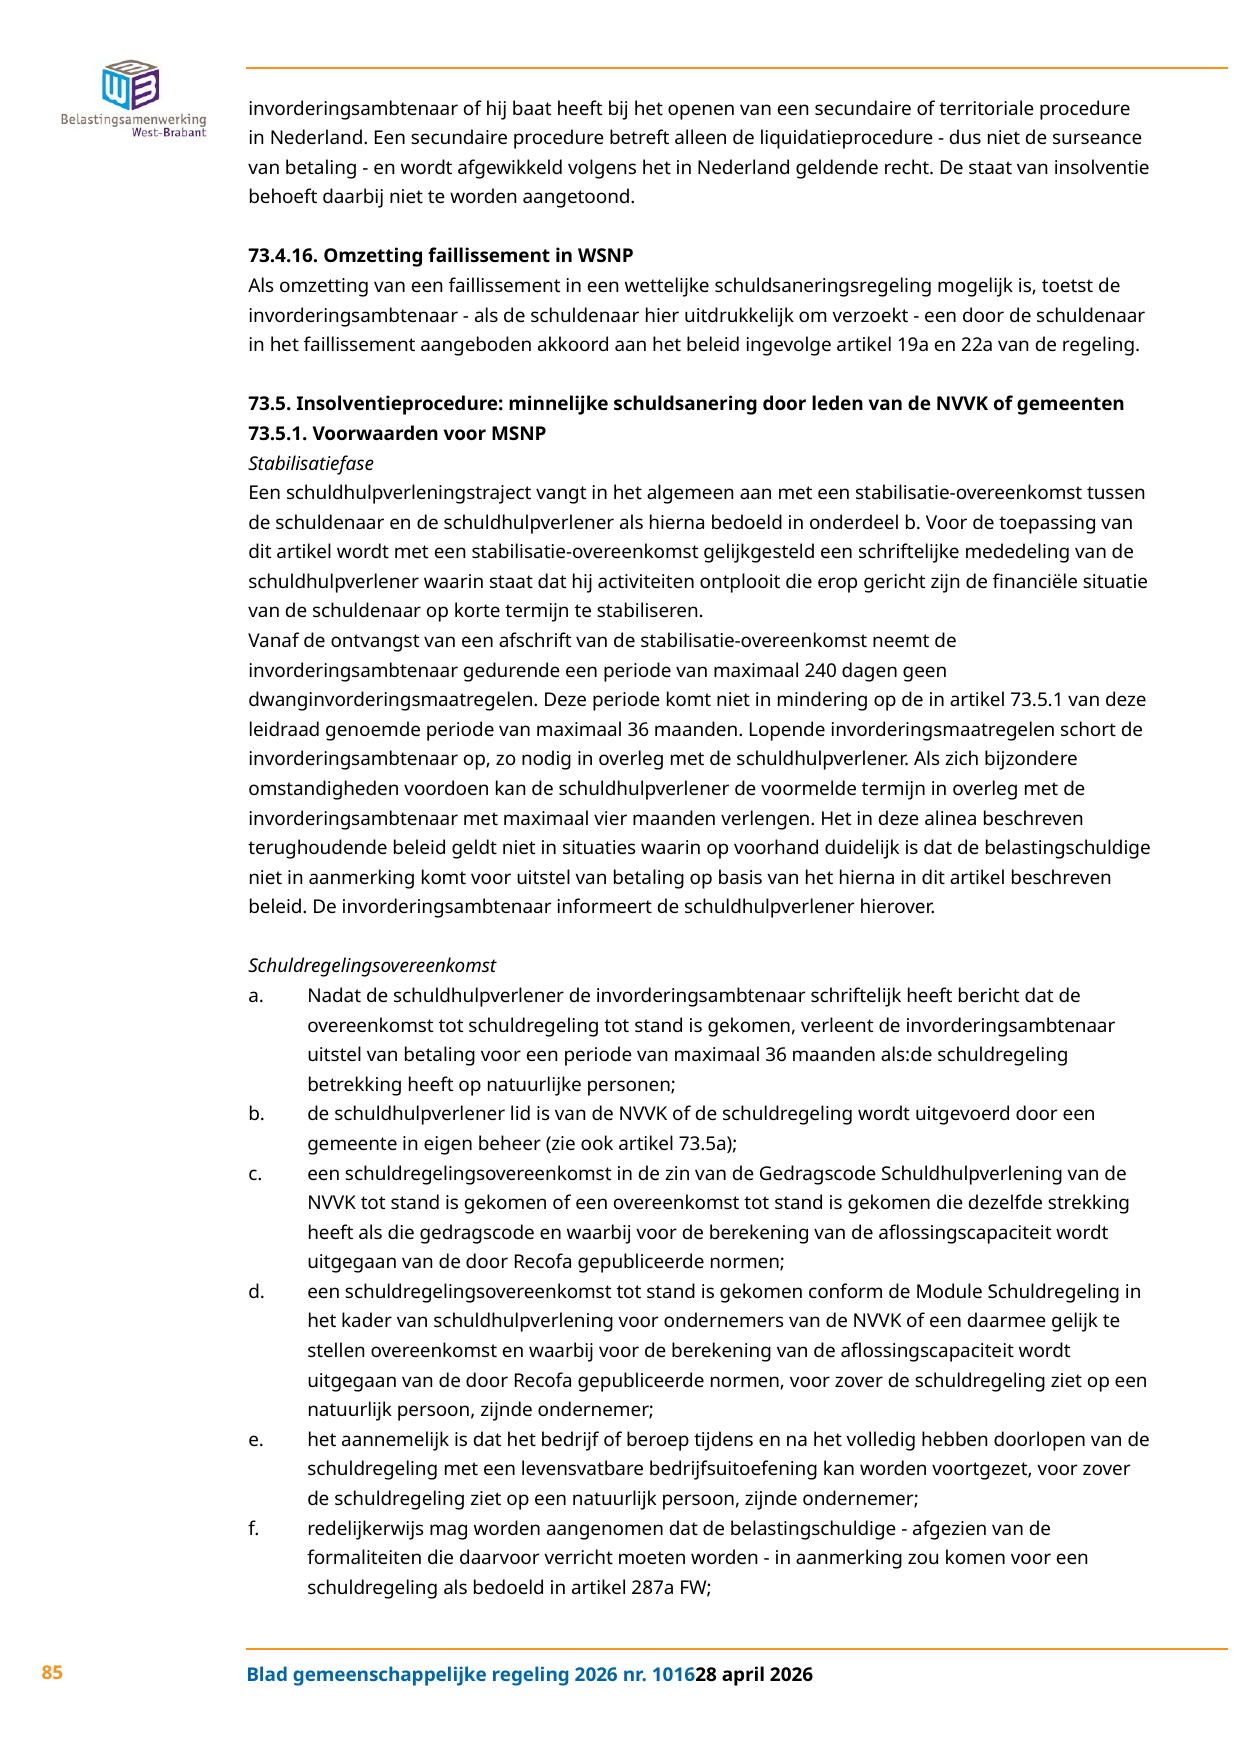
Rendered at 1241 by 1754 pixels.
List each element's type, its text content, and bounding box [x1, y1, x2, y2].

text Schuldregelingsovereenkomst [248, 953, 1152, 978]
list het aannemelijk is dat het bedrijf of beroep tijdens en na het volledig hebben doorlopen van de schuldregeling met een levensvatbare bedrijfsuitoefening kan worden voortgezet, voor zover de schuldregeling ziet op een natuurlijk persoon, zijnde ondernemer; [248, 1426, 1152, 1511]
text 73.5.1. Voorwaarden voor MSNP [248, 420, 1152, 446]
list redelijkerwijs mag worden aangenomen dat de belastingschuldige - afgezien van de formaliteiten die daarvoor verricht moeten worden - in aanmerking zou komen voor een schuldregeling als bedoeld in artikel 287a FW; [248, 1515, 1152, 1600]
list Nadat de schuldhulpverlener de invorderingsambtenaar schriftelijk heeft bericht dat de overeenkomst tot schuldregeling tot stand is gekomen, verleent de invorderingsambtenaar uitstel van betaling voor een periode van maximaal 36 maanden als:de schuldregeling betrekking heeft op natuurlijke personen; [248, 982, 1152, 1097]
text Een schuldhulpverleningstraject vangt in het algemeen aan met een stabilisatie-overeenkomst tussen de schuldenaar en de schuldhulpverlener als hierna bedoeld in onderdeel b. Voor de toepassing van dit artikel wordt met een stabilisatie-overeenkomst gelijkgesteld een schriftelijke mededeling van de schuldhulpverlener waarin staat dat hij activiteiten ontplooit die erop gericht zijn de financiële situatie van de schuldenaar op korte termijn te stabiliseren. [248, 479, 1152, 623]
text Als omzetting van een faillissement in een wettelijke schuldsaneringsregeling mogelijk is, toetst de invorderingsambtenaar - als de schuldenaar hier uitdrukkelijk om verzoekt - een door de schuldenaar in het faillissement aangeboden akkoord aan het beleid ingevolge artikel 19a en 22a van de regeling. [248, 272, 1152, 357]
text Stabilisatiefase [248, 450, 1152, 476]
text 73.4.16. Omzetting faillissement in WSNP [248, 243, 1152, 268]
text 73.5. Insolventieprocedure: minnelijke schuldsanering door leden van de NVVK of gemeenten [248, 391, 1152, 416]
picture [41, 47, 231, 172]
list de schuldhulpverlener lid is van de NVVK of de schuldregeling wordt uitgevoerd door een gemeente in eigen beheer (zie ook artikel 73.5a); [248, 1101, 1152, 1156]
list een schuldregelingsovereenkomst tot stand is gekomen conform de Module Schuldregeling in het kader van schuldhulpverlening voor ondernemers van de NVVK of een daarmee gelijk te stellen overeenkomst en waarbij voor de berekening van de aflossingscapaciteit wordt uitgegaan van de door Recofa gepubliceerde normen, voor zover de schuldregeling ziet op een natuurlijk persoon, zijnde ondernemer; [248, 1278, 1152, 1422]
text invorderingsambtenaar of hij baat heeft bij het openen van een secundaire of territoriale procedure in Nederland. Een secundaire procedure betreft alleen de liquidatieprocedure - dus niet de surseance van betaling - en wordt afgewikkeld volgens het in Nederland geldende recht. De staat van insolventie behoeft daarbij niet te worden aangetoond. [248, 95, 1152, 209]
text Vanaf de ontvangst van een afschrift van de stabilisatie-overeenkomst neemt de invorderingsambtenaar gedurende een periode van maximaal 240 dagen geen dwanginvorderingsmaatregelen. Deze periode komt niet in mindering op de in artikel 73.5.1 van deze leidraad genoemde periode van maximaal 36 maanden. Lopende invorderingsmaatregelen schort de invorderingsambtenaar op, zo nodig in overleg met de schuldhulpverlener. Als zich bijzondere omstandigheden voordoen kan de schuldhulpverlener de voormelde termijn in overleg met de invorderingsambtenaar met maximaal vier maanden verlengen. Het in deze alinea beschreven terughoudende beleid geldt niet in situaties waarin op voorhand duidelijk is dat de belastingschuldige niet in aanmerking komt voor uitstel van betaling op basis van het hierna in dit artikel beschreven beleid. De invorderingsambtenaar informeert de schuldhulpverlener hierover. [248, 627, 1152, 919]
list een schuldregelingsovereenkomst in de zin van de Gedragscode Schuldhulpverlening van de NVVK tot stand is gekomen of een overeenkomst tot stand is gekomen die dezelfde strekking heeft als die gedragscode en waarbij voor de berekening van de aflossingscapaciteit wordt uitgegaan van de door Recofa gepubliceerde normen; [248, 1160, 1152, 1274]
